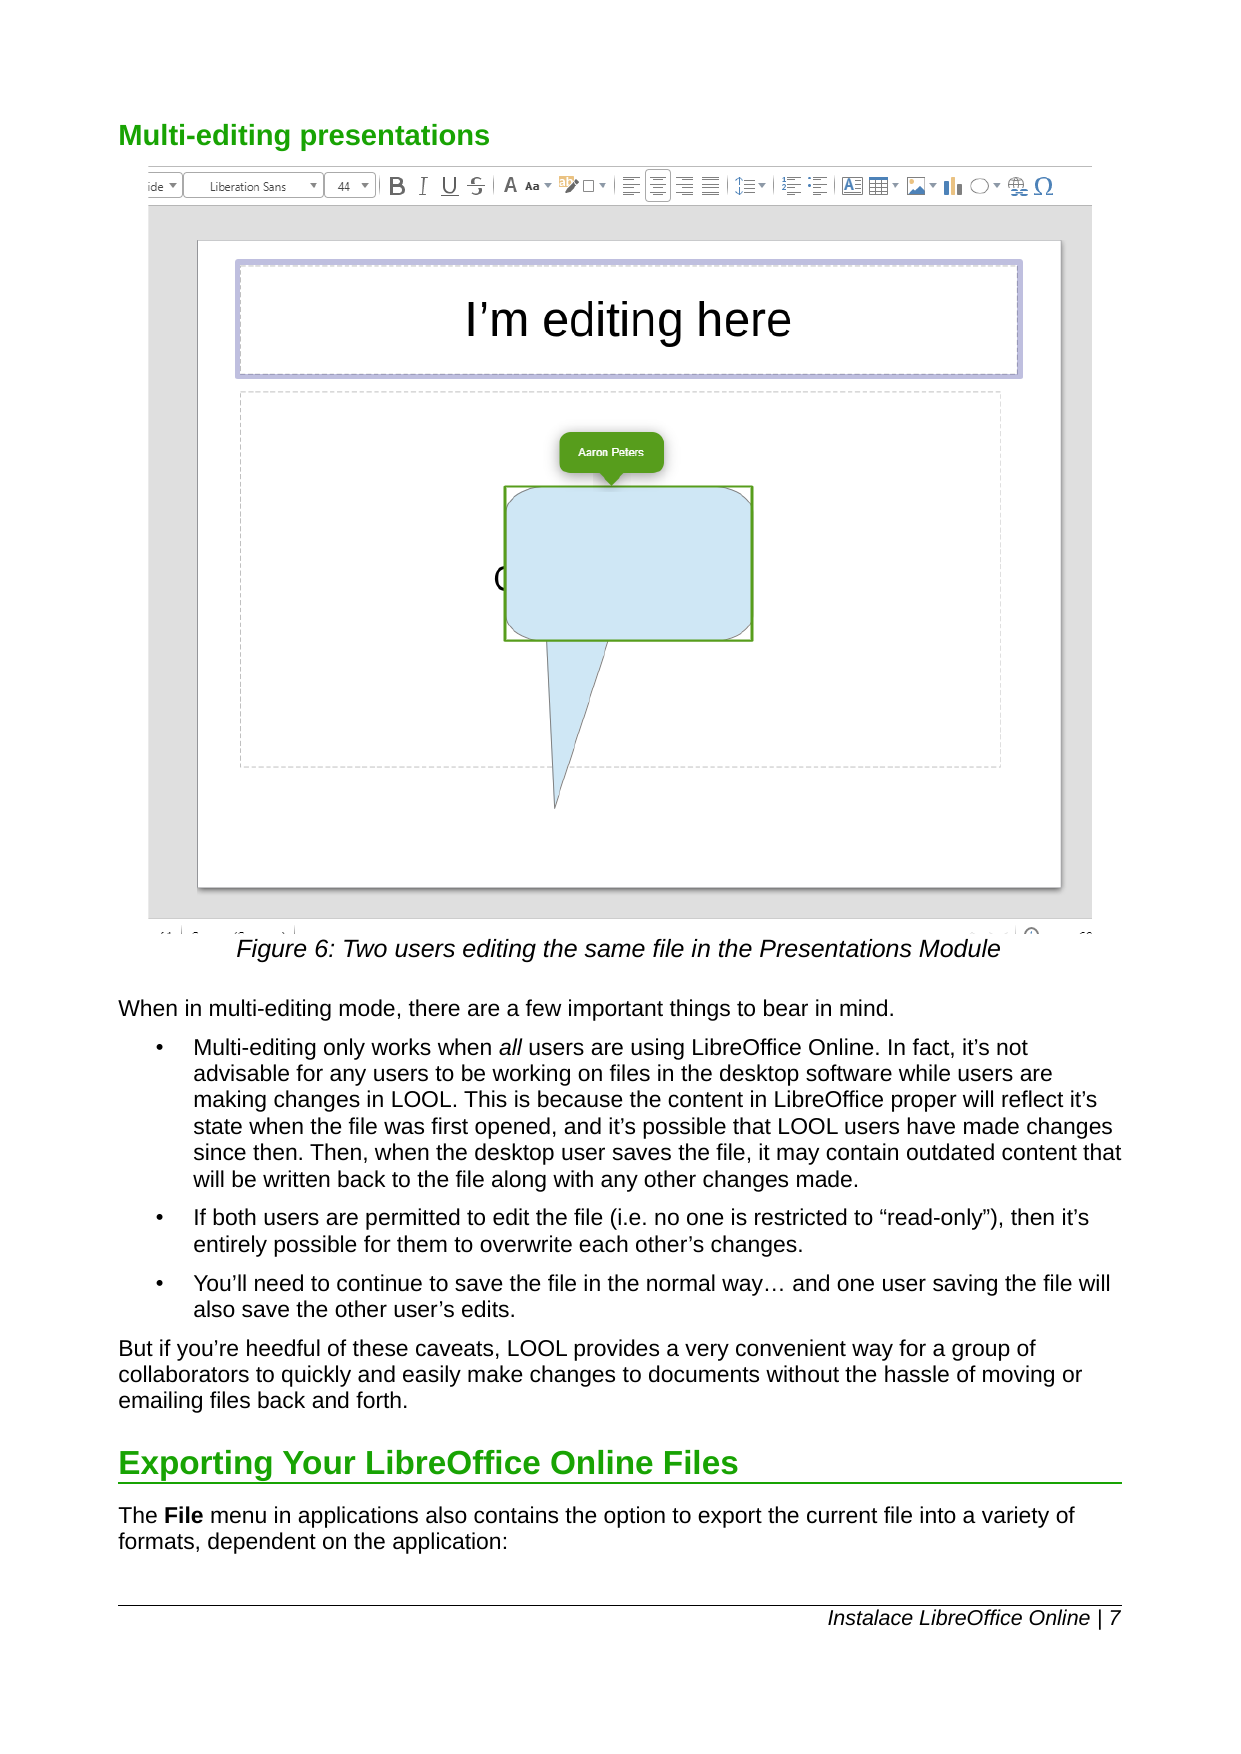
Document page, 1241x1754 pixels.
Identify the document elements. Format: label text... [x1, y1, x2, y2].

text But if you’re heedful of these caveats, LOOL provides a very convenient way for a group of collaborators to quickly and easily make changes to documents without the hassle of moving or emailing files back and forth. [118, 1335, 1122, 1414]
subtitle Multi-editing presentations [118, 118, 1122, 152]
text Figure 6: Two users editing the same file in the Presentations Module [118, 934, 1122, 962]
list You’ll need to continue to save the file in the normal way… and one user saving the file will also save the other user’s edits. [156, 1269, 1122, 1322]
list Multi-editing only works when all users are using LibreOffice Online. In fact, it’s not advisable for any users to be working on files in the desktop software while users are making changes in LOOL. This is because the content in LibreOffice proper will reflect it’s state when the file was first opened, and it’s possible that LOOL users have made changes since then. Then, when the desktop user saves the file, it may contain outdated content that will be written back to the file along with any other changes made. [156, 1034, 1122, 1192]
text When in multi-editing mode, there are a few important things to bear in mind. [118, 995, 1122, 1021]
subtitle Exporting Your LibreOffice Online Files [118, 1443, 1122, 1482]
text The File menu in applications also contains the option to export the current file into a variety of formats, dependent on the application: [118, 1502, 1122, 1554]
list If both users are permitted to edit the file (i.e. no one is restricted to “read-only”), then it’s entirely possible for them to overwrite each other’s changes. [156, 1204, 1122, 1257]
picture [148, 163, 1092, 934]
